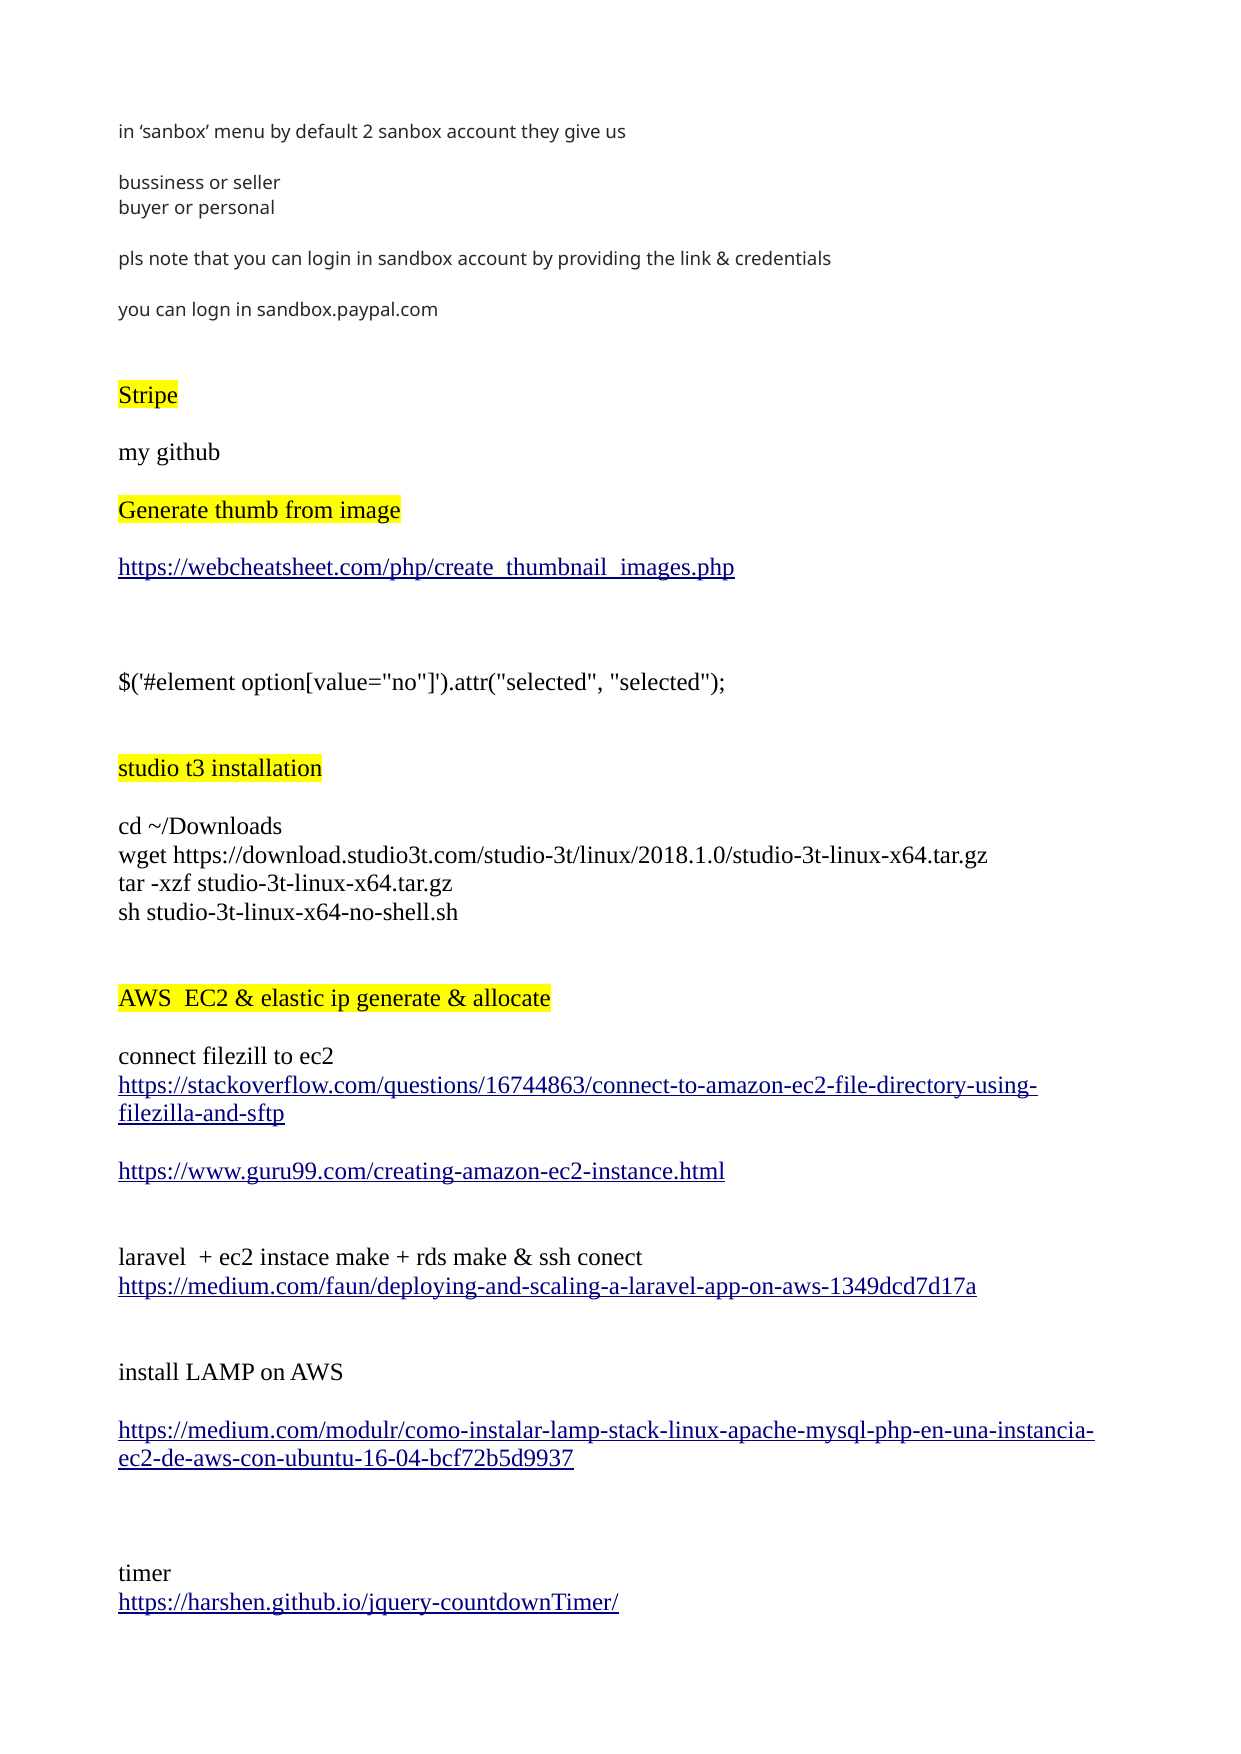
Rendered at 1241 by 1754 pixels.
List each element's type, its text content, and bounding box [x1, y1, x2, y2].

text https://stackoverflow.com/questions/16744863/connect-to-amazon-ec2-file-directory-using-filezilla-and-sftp [118, 1070, 1122, 1127]
text https://webcheatsheet.com/php/create_thumbnail_images.php [118, 552, 1122, 581]
text pls note that you can login in sandbox account by providing the link & credentials [118, 246, 1122, 271]
text in ‘sanbox’ menu by default 2 sanbox account they give us [118, 118, 1122, 144]
text wget https://download.studio3t.com/studio-3t/linux/2018.1.0/studio-3t-linux-x64.tar.gz [118, 840, 1122, 868]
text cd ~/Downloads [118, 811, 1122, 840]
text https://www.guru99.com/creating-amazon-ec2-instance.html [118, 1156, 1122, 1185]
text studio t3 installation [118, 753, 1122, 782]
text connect filezill to ec2 [118, 1041, 1122, 1070]
text https://harshen.github.io/jquery-countdownTimer/ [118, 1587, 1122, 1616]
text sh studio-3t-linux-x64-no-shell.sh [118, 897, 1122, 926]
text tar -xzf studio-3t-linux-x64.tar.gz [118, 868, 1122, 897]
text https://medium.com/faun/deploying-and-scaling-a-laravel-app-on-aws-1349dcd7d17a [118, 1271, 1122, 1300]
text timer [118, 1558, 1122, 1587]
text AWS EC2 & elastic ip generate & allocate [118, 983, 1122, 1012]
text laravel + ec2 instace make + rds make & ssh conect [118, 1242, 1122, 1271]
text my github [118, 437, 1122, 466]
text Generate thumb from image [118, 495, 1122, 523]
text buyer or personal [118, 195, 1122, 220]
text $('#element option[value="no"]').attr("selected", "selected"); [118, 667, 1122, 696]
text you can logn in sandbox.paypal.com [118, 297, 1122, 322]
text bussiness or seller [118, 169, 1122, 195]
text install LAMP on AWS [118, 1357, 1122, 1386]
text Stripe [118, 380, 1122, 408]
text https://medium.com/modulr/como-instalar-lamp-stack-linux-apache-mysql-php-en-una-instancia-ec2-de-aws-con-ubuntu-16-04-bcf72b5d9937 [118, 1415, 1122, 1472]
